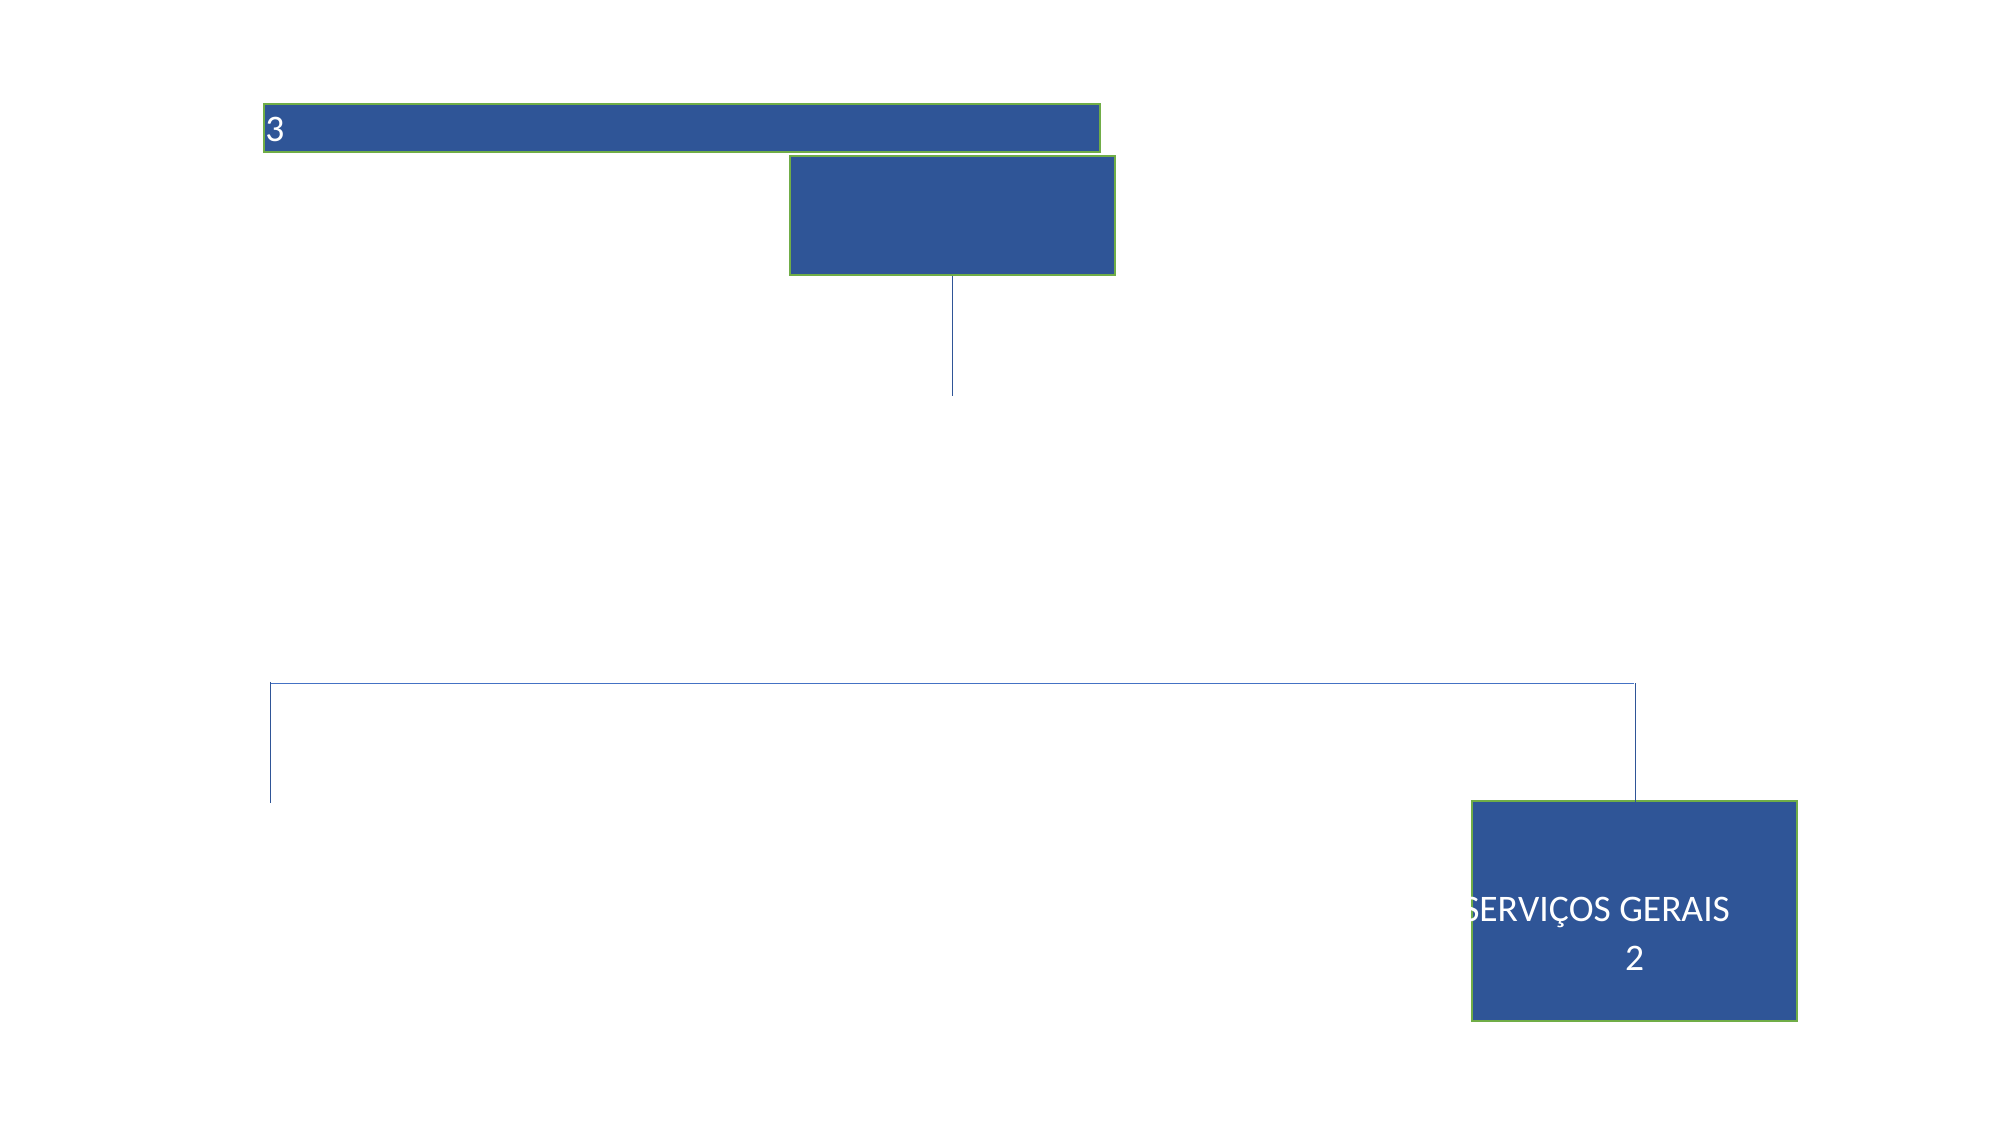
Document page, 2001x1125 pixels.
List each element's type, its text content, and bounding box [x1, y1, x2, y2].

text 3 [265, 105, 1099, 151]
